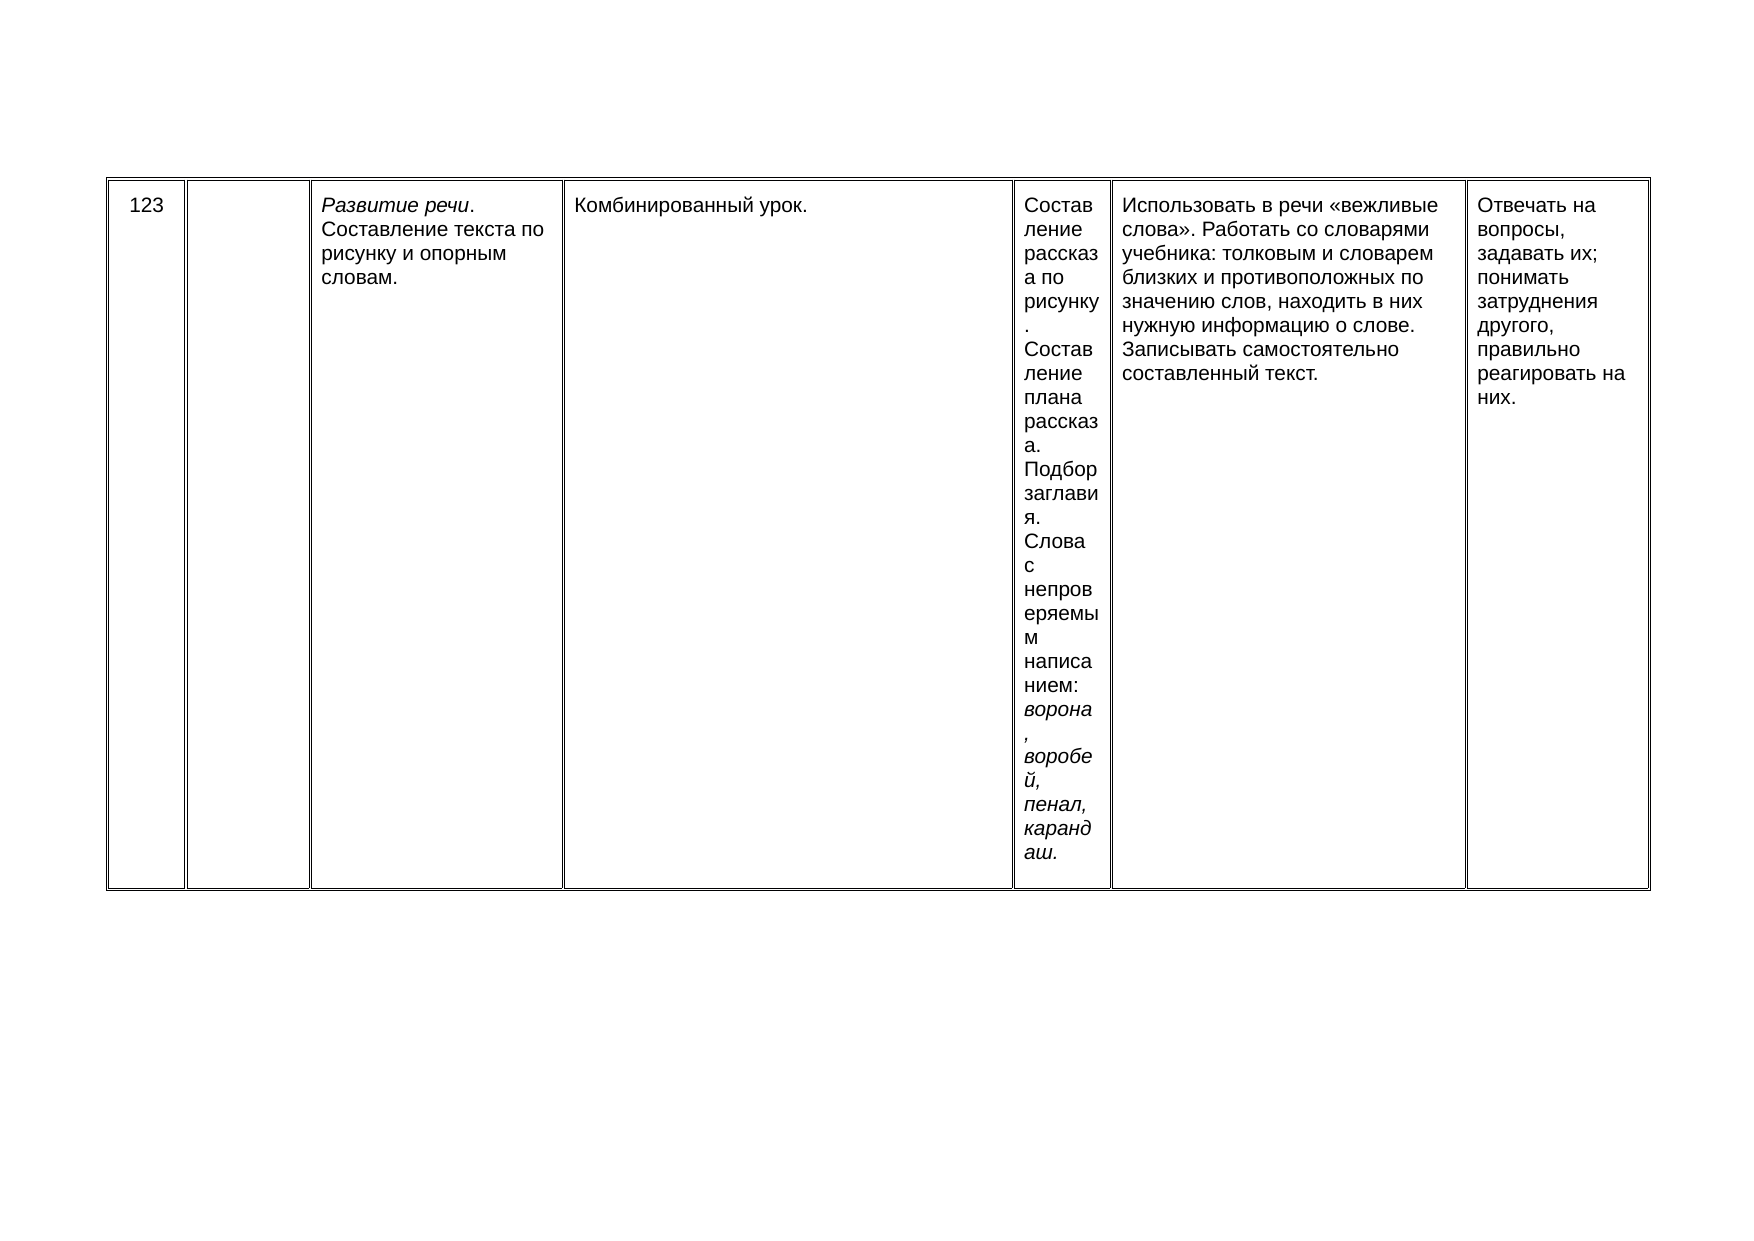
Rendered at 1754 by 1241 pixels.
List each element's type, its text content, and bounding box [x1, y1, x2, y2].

table_cell Отвечать на вопросы, задавать их; понимать затруднения другого, правильно реагировать на них. [1468, 181, 1648, 887]
table_cell Комбинированный урок. [565, 181, 1012, 887]
table_cell 123 [109, 181, 184, 887]
table_cell Использовать в речи «вежливые слова». Работать со словарями учебника: толковым и словарем близких и противоположных по значению слов, находить в них нужную информацию о слове. Записывать самостоятельно составленный текст. [1113, 181, 1465, 887]
table_cell [188, 181, 309, 887]
table_cell Составление рассказа по рисунку. Составление плана рассказа. Подбор заглавия. Слова с непроверяемым написанием: ворона, воробей, пенал, карандаш. [1015, 181, 1110, 887]
table_cell Развитие речи. Составление текста по рисунку и опорным словам. [312, 181, 562, 887]
